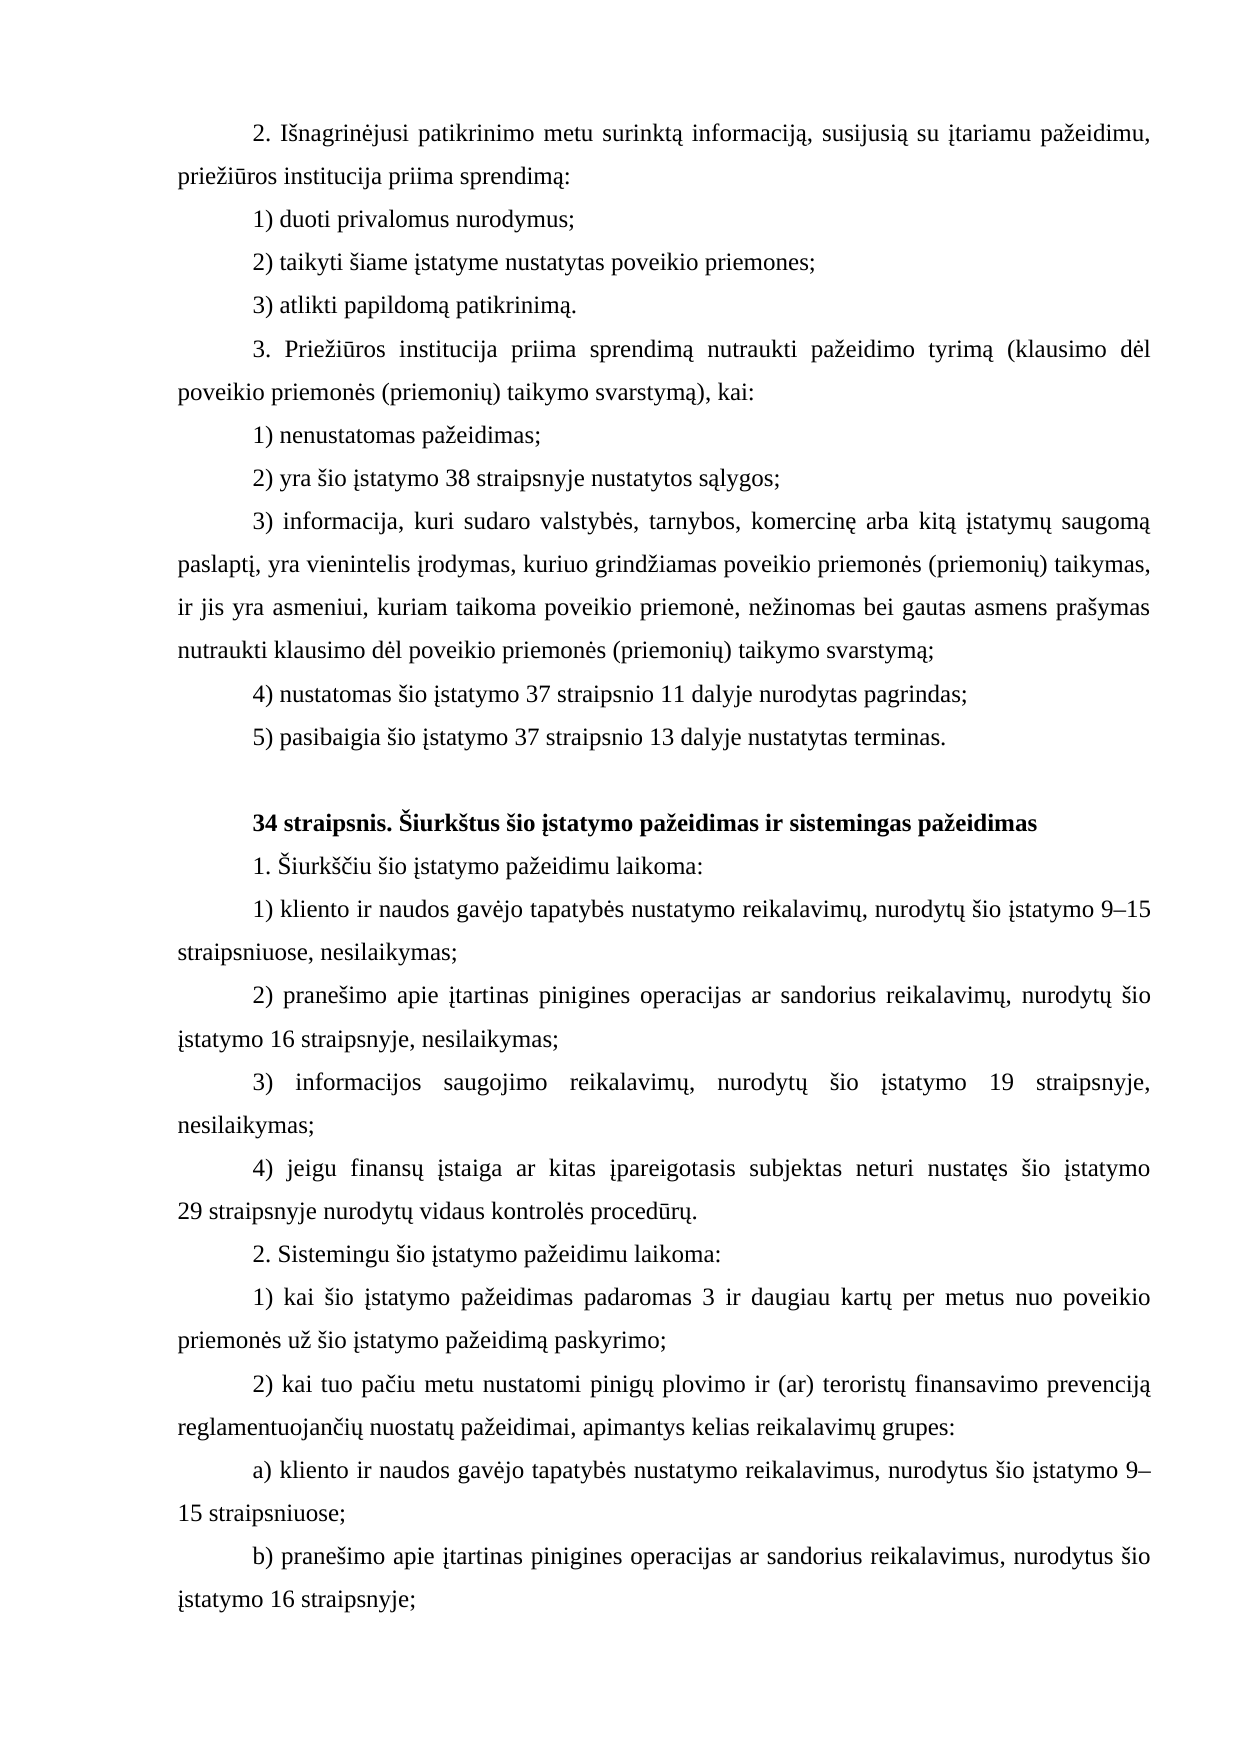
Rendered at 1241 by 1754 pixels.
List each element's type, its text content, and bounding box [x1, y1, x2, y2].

text 2) kai tuo pačiu metu nustatomi pinigų plovimo ir (ar) teroristų finansavimo prevenciją reglamentuojančių nuostatų pažeidimai, apimantys kelias reikalavimų grupes: [177, 1369, 1152, 1441]
text 5) pasibaigia šio įstatymo 37 straipsnio 13 dalyje nustatytas terminas. [177, 722, 1152, 751]
text 4) jeigu finansų įstaiga ar kitas įpareigotasis subjektas neturi nustatęs šio įstatymo 29 straipsnyje nurodytų vidaus kontrolės procedūrų. [177, 1153, 1152, 1225]
text 2) yra šio įstatymo 38 straipsnyje nustatytos sąlygos; [177, 463, 1152, 492]
text 1) kliento ir naudos gavėjo tapatybės nustatymo reikalavimų, nurodytų šio įstatymo 9–15 straipsniuose, nesilaikymas; [177, 894, 1152, 966]
text 1) nenustatomas pažeidimas; [177, 420, 1152, 449]
text 3. Priežiūros institucija priima sprendimą nutraukti pažeidimo tyrimą (klausimo dėl poveikio priemonės (priemonių) taikymo svarstymą), kai: [177, 334, 1152, 406]
text 3) atlikti papildomą patikrinimą. [177, 291, 1152, 319]
text 3) informacija, kuri sudaro valstybės, tarnybos, komercinę arba kitą įstatymų saugomą paslaptį, yra vienintelis įrodymas, kuriuo grindžiamas poveikio priemonės (priemonių) taikymas, ir jis yra asmeniui, kuriam taikoma poveikio priemonė, nežinomas bei gautas asmens prašymas nutraukti klausimo dėl poveikio priemonės (priemonių) taikymo svarstymą; [177, 506, 1152, 664]
text 2) pranešimo apie įtartinas pinigines operacijas ar sandorius reikalavimų, nurodytų šio įstatymo 16 straipsnyje, nesilaikymas; [177, 981, 1152, 1052]
text 1) kai šio įstatymo pažeidimas padaromas 3 ir daugiau kartų per metus nuo poveikio priemonės už šio įstatymo pažeidimą paskyrimo; [177, 1282, 1152, 1354]
text b) pranešimo apie įtartinas pinigines operacijas ar sandorius reikalavimus, nurodytus šio įstatymo 16 straipsnyje; [177, 1541, 1152, 1613]
text 2. Išnagrinėjusi patikrinimo metu surinktą informaciją, susijusią su įtariamu pažeidimu, priežiūros institucija priima sprendimą: [177, 118, 1152, 190]
text a) kliento ir naudos gavėjo tapatybės nustatymo reikalavimus, nurodytus šio įstatymo 9– 15 straipsniuose; [177, 1455, 1152, 1527]
text 1) duoti privalomus nurodymus; [177, 204, 1152, 233]
text 2) taikyti šiame įstatyme nustatytas poveikio priemones; [177, 247, 1152, 276]
text 3) informacijos saugojimo reikalavimų, nurodytų šio įstatymo 19 straipsnyje, nesilaikymas; [177, 1067, 1152, 1139]
text 2. Sistemingu šio įstatymo pažeidimu laikoma: [177, 1239, 1152, 1268]
text 1. Šiurkščiu šio įstatymo pažeidimu laikoma: [177, 851, 1152, 880]
text 4) nustatomas šio įstatymo 37 straipsnio 11 dalyje nurodytas pagrindas; [177, 679, 1152, 707]
text 34 straipsnis. Šiurkštus šio įstatymo pažeidimas ir sistemingas pažeidimas [177, 808, 1152, 837]
